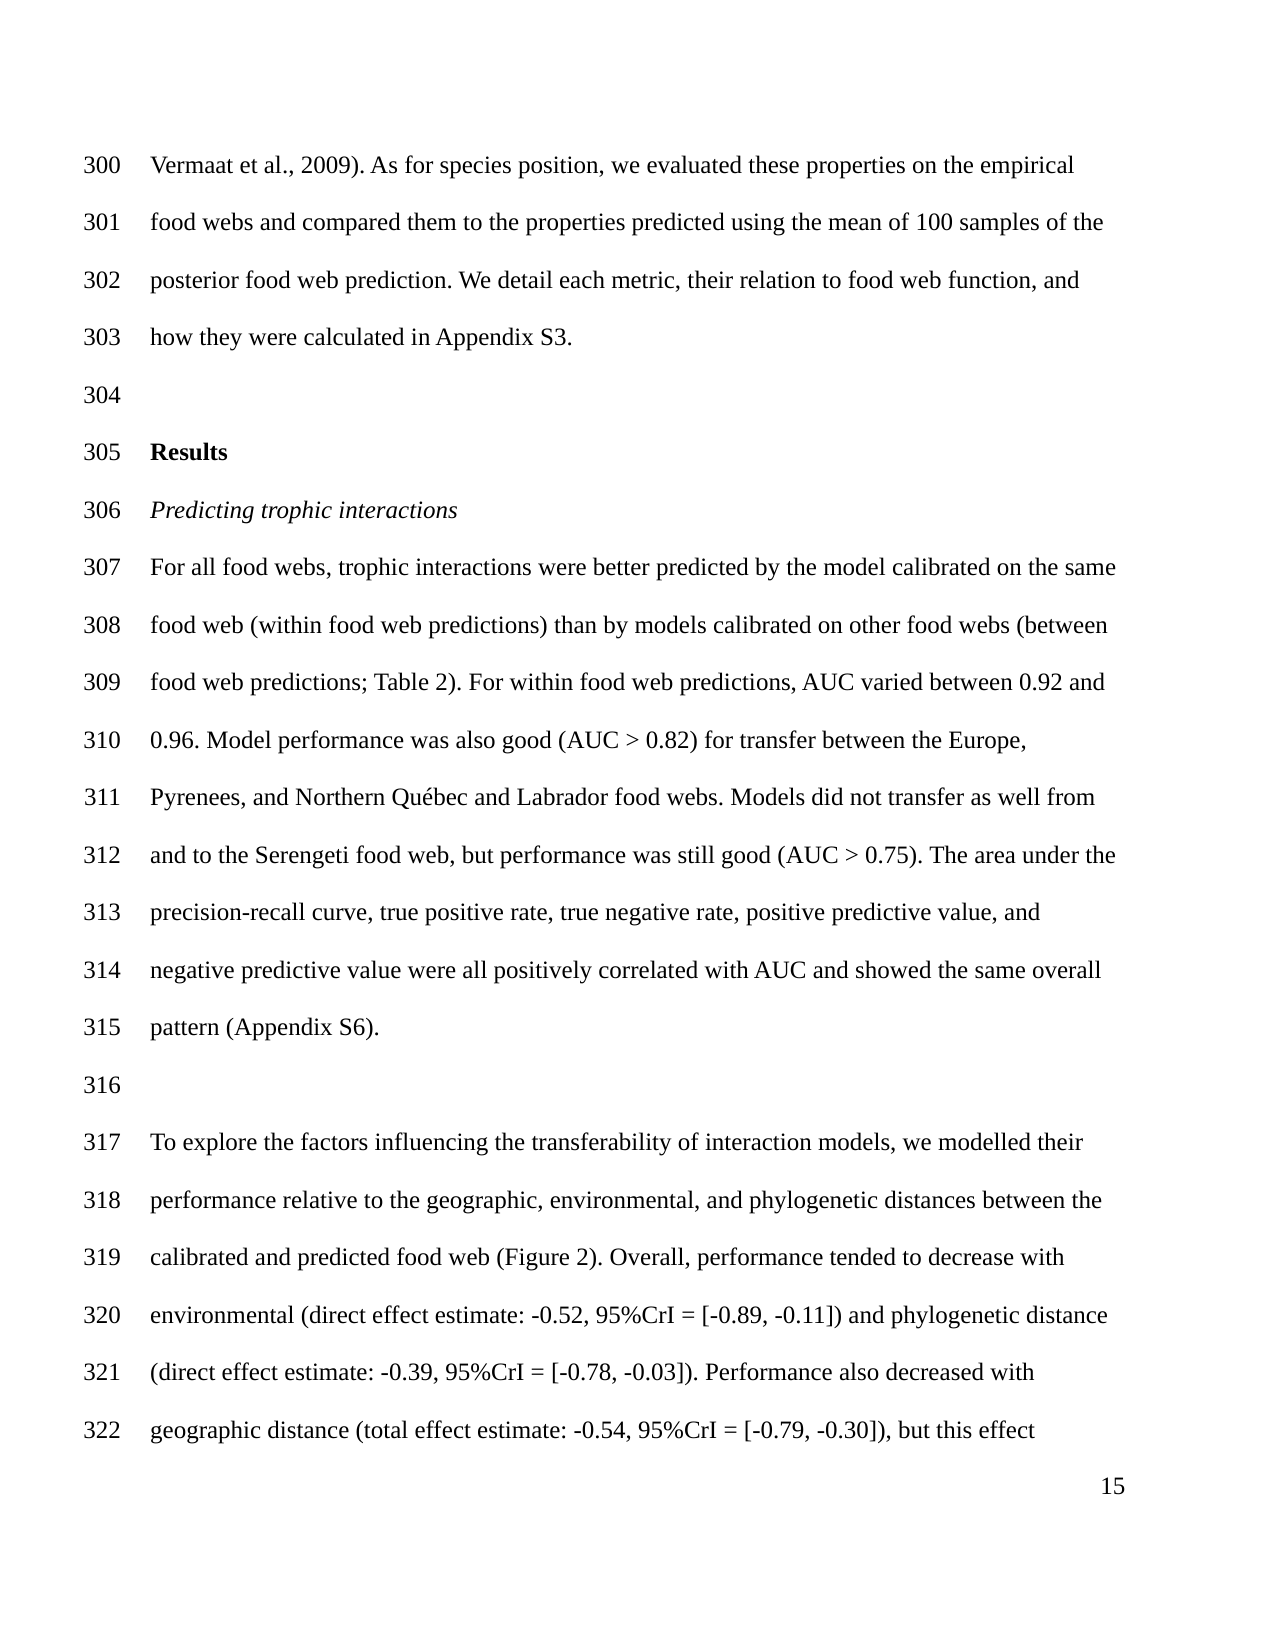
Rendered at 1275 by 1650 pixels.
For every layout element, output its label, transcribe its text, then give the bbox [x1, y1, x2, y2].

text For all food webs, trophic interactions were better predicted by the model calibrated on the same food web (within food web predictions) than by models calibrated on other food webs (between food web predictions; Table 2). For within food web predictions, AUC varied between 0.92 and 0.96. Model performance was also good (AUC > 0.82) for transfer between the Europe, Pyrenees, and Northern Québec and Labrador food webs. Models did not transfer as well from and to the Serengeti food web, but performance was still good (AUC > 0.75). The area under the precision-recall curve, true positive rate, true negative rate, positive predictive value, and negative predictive value were all positively correlated with AUC and showed the same overall pattern (Appendix S6). [150, 552, 1125, 1041]
text Vermaat et al., 2009). As for species position, we evaluated these properties on the empirical food webs and compared them to the properties predicted using the mean of 100 samples of the posterior food web prediction. We detail each metric, their relation to food web function, and how they were calculated in Appendix S3. [150, 150, 1125, 351]
text Predicting trophic interactions [150, 495, 1125, 524]
text Results [150, 437, 1125, 466]
text To explore the factors influencing the transferability of interaction models, we modelled their performance relative to the geographic, environmental, and phylogenetic distances between the calibrated and predicted food web (Figure 2). Overall, performance tended to decrease with environmental (direct effect estimate: -0.52, 95%CrI = [-0.89, -0.11]) and phylogenetic distance (direct effect estimate: -0.39, 95%CrI = [-0.78, -0.03]). Performance also decreased with geographic distance (total effect estimate: -0.54, 95%CrI = [-0.79, -0.30]), but this effect [150, 1127, 1125, 1444]
